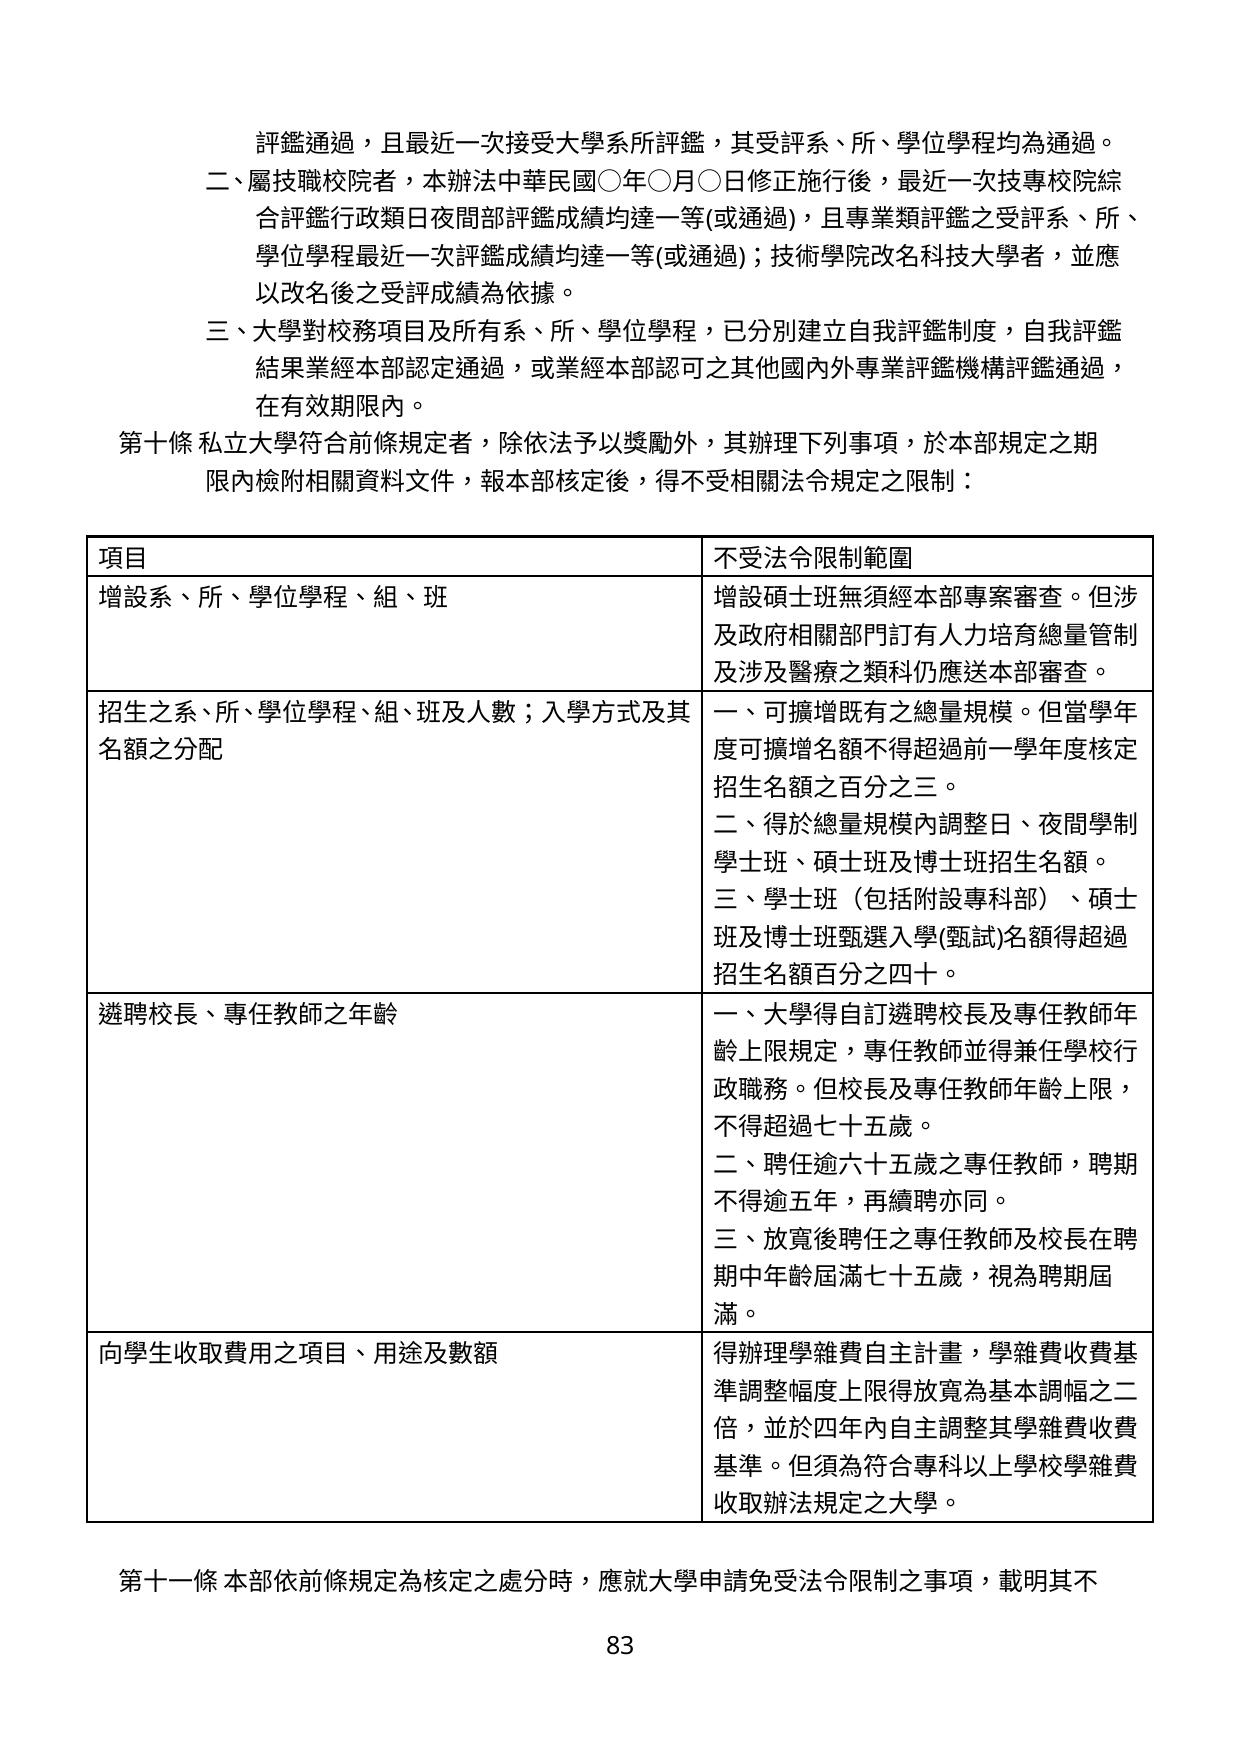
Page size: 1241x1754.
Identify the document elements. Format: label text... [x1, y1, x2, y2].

table_cell 增設碩士班無須經本部專案審查。但涉及政府相關部門訂有人力培育總量管制及涉及醫療之類科仍應送本部審查。 [703, 577, 1152, 689]
table_header 不受法令限制範圍 [703, 538, 1152, 575]
text 三、大學對校務項目及所有系、所、學位學程，已分別建立自我評鑑制度，自我評鑑結果業經本部認定通過，或業經本部認可之其他國內外專業評鑑機構評鑑通過，在有效期限內。 [206, 310, 1122, 423]
table_header 項目 [88, 538, 701, 575]
table_cell 遴聘校長、專任教師之年齡 [88, 994, 701, 1331]
table_cell 一、可擴增既有之總量規模。但當學年度可擴增名額不得超過前一學年度核定招生名額之百分之三。 二、得於總量規模內調整日、夜間學制學士班、碩士班及博士班招生名額。 三、學士班（包括附設專科部）、碩士班及博士班甄選入學(甄試)名額得超過招生名額百分之四十。 [703, 692, 1152, 992]
table_cell 招生之系、所、學位學程、組、班及人數；入學方式及其名額之分配 [88, 692, 701, 992]
text 二、屬技職校院者，本辦法中華民國○年○月○日修正施行後，最近一次技專校院綜合評鑑行政類日夜間部評鑑成績均達一等(或通過)，且專業類評鑑之受評系、所、學位學程最近一次評鑑成績均達一等(或通過)；技術學院改名科技大學者，並應以改名後之受評成績為依據。 [206, 160, 1122, 310]
text 第十條 私立大學符合前條規定者，除依法予以獎勵外，其辦理下列事項，於本部規定之期限內檢附相關資料文件，報本部核定後，得不受相關法令規定之限制： [118, 423, 1122, 498]
table_cell 增設系、所、學位學程、組、班 [88, 577, 701, 689]
table_cell 一、大學得自訂遴聘校長及專任教師年齡上限規定，專任教師並得兼任學校行政職務。但校長及專任教師年齡上限，不得超過七十五歲。 二、聘任逾六十五歲之專任教師，聘期不得逾五年，再續聘亦同。 三、放寬後聘任之專任教師及校長在聘期中年齡屆滿七十五歲，視為聘期屆滿。 [703, 994, 1152, 1331]
text 評鑑通過，且最近一次接受大學系所評鑑，其受評系、所、學位學程均為通過。 [206, 123, 1122, 160]
text 第十一條 本部依前條規定為核定之處分時，應就大學申請免受法令限制之事項，載明其不 [118, 1560, 1122, 1598]
table_cell 向學生收取費用之項目、用途及數額 [88, 1333, 701, 1521]
table_cell 得辦理學雜費自主計畫，學雜費收費基準調整幅度上限得放寬為基本調幅之二倍，並於四年內自主調整其學雜費收費基準。但須為符合專科以上學校學雜費收取辦法規定之大學。 [703, 1333, 1152, 1521]
